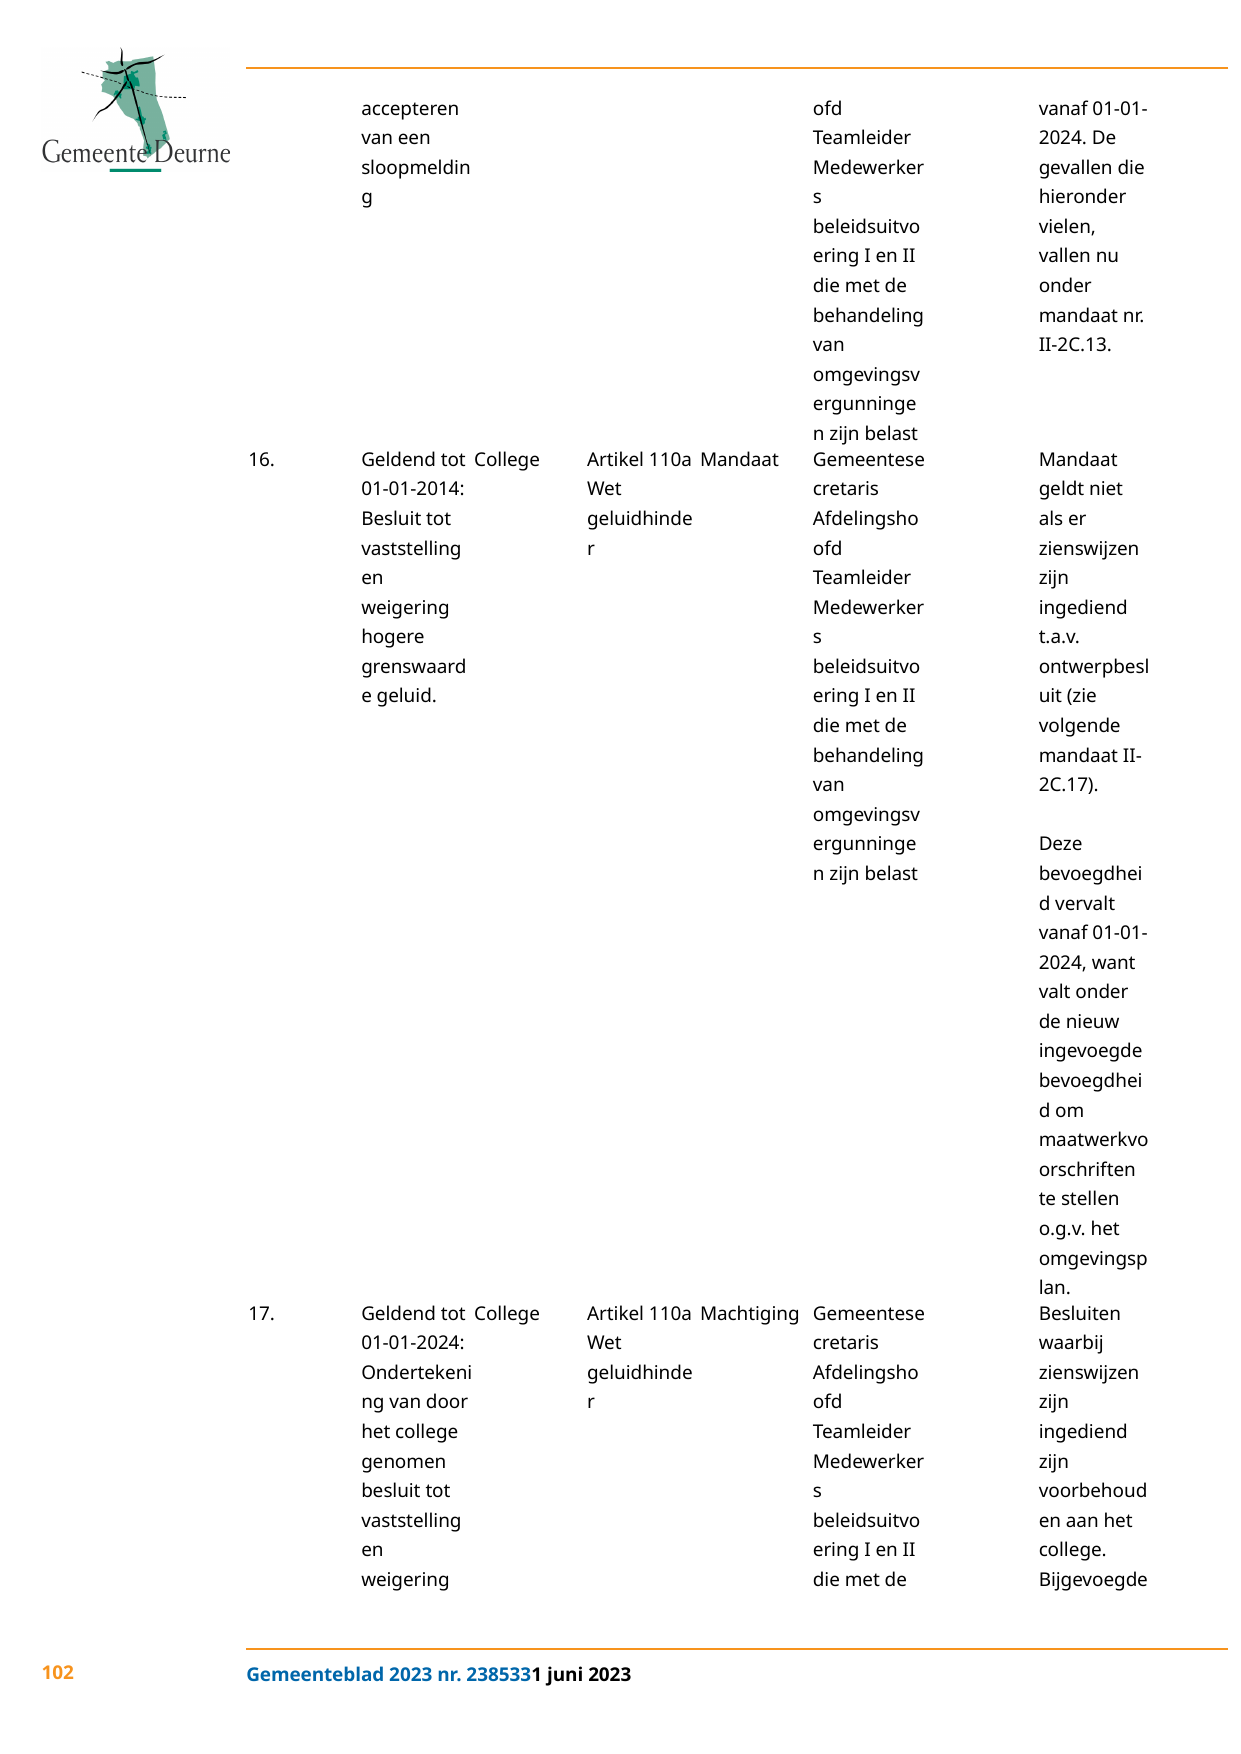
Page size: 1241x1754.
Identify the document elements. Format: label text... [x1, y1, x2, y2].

table_cell [926, 446, 1038, 1300]
table_cell Geldend tot 01-01-2024: Ondertekening van door het college genomen besluit tot vaststelling en weigering [361, 1300, 474, 1592]
table_cell College [474, 446, 587, 1300]
table_cell ofd Teamleider Medewerkers beleidsuitvoering I en II die met de behandeling van omgevingsvergunningen zijn belast [813, 95, 926, 446]
table_cell 16. [248, 446, 361, 1300]
table_cell vanaf 01-01-2024. De gevallen die hieronder vielen, vallen nu onder mandaat nr. II-2C.13. [1039, 95, 1152, 446]
table_cell Mandaat geldt niet als er zienswijzen zijn ingediend t.a.v. ontwerpbesluit (zie volgende mandaat II-2C.17). Deze bevoegdheid vervalt vanaf 01-01-2024, want valt onder de nieuw ingevoegde bevoegdheid om maatwerkvoorschriften te stellen o.g.v. het omgevingsplan. [1039, 446, 1152, 1300]
table_cell Besluiten waarbij zienswijzen zijn ingediend zijn voorbehouden aan het college. Bijgevoegde [1039, 1300, 1152, 1592]
table_cell [926, 95, 1038, 446]
table_cell [587, 95, 700, 446]
table_cell [474, 95, 587, 446]
table_cell College [474, 1300, 587, 1592]
table_cell Artikel 110a Wet geluidhinder [587, 1300, 700, 1592]
table_cell 17. [248, 1300, 361, 1592]
table_cell Gemeentesecretaris Afdelingshoofd Teamleider Medewerkers beleidsuitvoering I en II die met de behandeling van omgevingsvergunningen zijn belast [813, 446, 926, 1300]
table_cell Mandaat [700, 446, 813, 1300]
table_cell [926, 1300, 1038, 1592]
table_cell Artikel 110a Wet geluidhinder [587, 446, 700, 1300]
table_cell Gemeentesecretaris Afdelingshoofd Teamleider Medewerkers beleidsuitvoering I en II die met de [813, 1300, 926, 1592]
table_cell Machtiging [700, 1300, 813, 1592]
table_cell [248, 95, 361, 446]
table_cell Geldend tot 01-01-2014: Besluit tot vaststelling en weigering hogere grenswaarde geluid. [361, 446, 474, 1300]
picture [41, 47, 231, 172]
table_cell [700, 95, 813, 446]
table_cell accepteren van een sloopmelding [361, 95, 474, 446]
